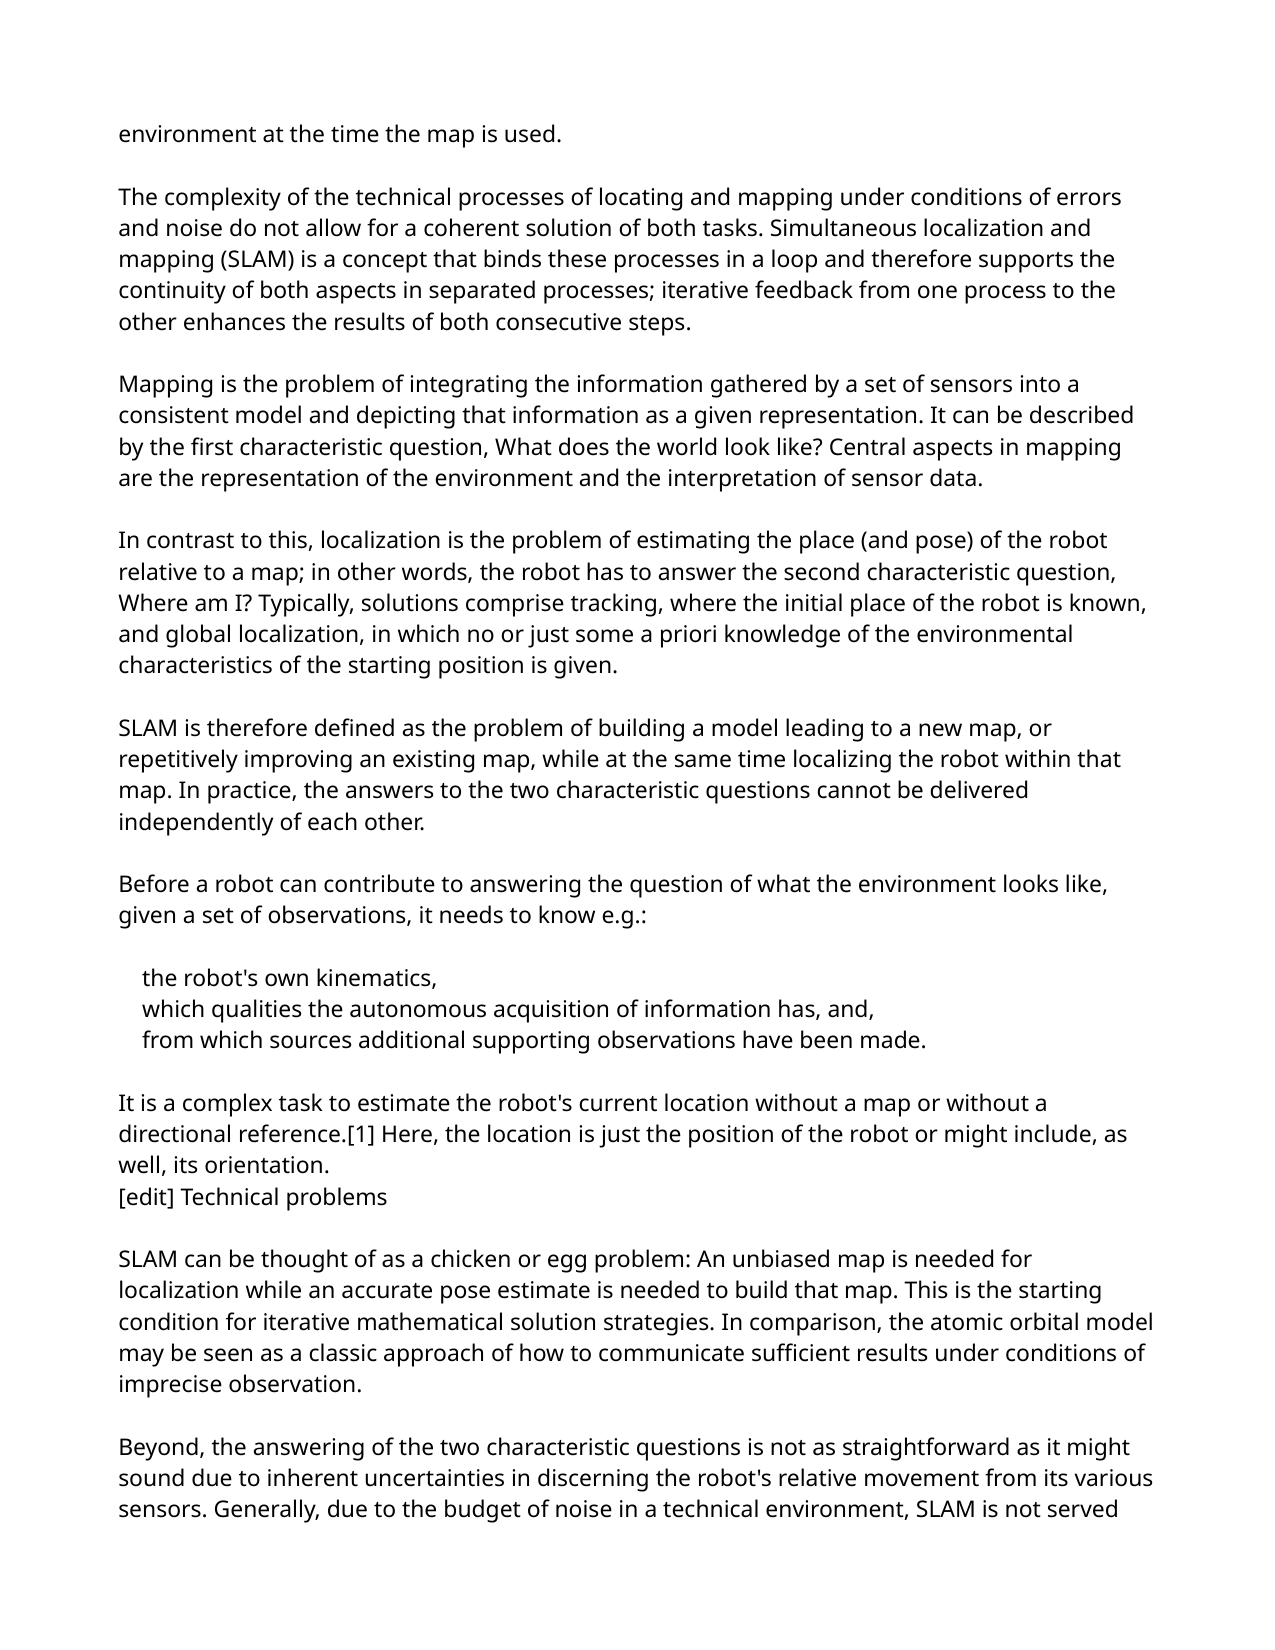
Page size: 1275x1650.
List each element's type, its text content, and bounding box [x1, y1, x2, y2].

text Beyond, the answering of the two characteristic questions is not as straightforward as it might sound due to inherent uncertainties in discerning the robot's relative movement from its various sensors. Generally, due to the budget of noise in a technical environment, SLAM is not served [118, 1431, 1157, 1524]
text It is a complex task to estimate the robot's current location without a map or without a directional reference.[1] Here, the location is just the position of the robot or might include, as well, its orientation. [118, 1087, 1157, 1181]
text which qualities the autonomous acquisition of information has, and, [118, 993, 1157, 1024]
text from which sources additional supporting observations have been made. [118, 1024, 1157, 1056]
text In contrast to this, localization is the problem of estimating the place (and pose) of the robot relative to a map; in other words, the robot has to answer the second characteristic question, Where am I? Typically, solutions comprise tracking, where the initial place of the robot is known, and global localization, in which no or just some a priori knowledge of the environmental characteristics of the starting position is given. [118, 524, 1157, 681]
text SLAM is therefore defined as the problem of building a model leading to a new map, or repetitively improving an existing map, while at the same time localizing the robot within that map. In practice, the answers to the two characteristic questions cannot be delivered independently of each other. [118, 712, 1157, 837]
text [edit] Technical problems [118, 1181, 1157, 1212]
text Mapping is the problem of integrating the information gathered by a set of sensors into a consistent model and depicting that information as a given representation. It can be described by the first characteristic question, What does the world look like? Central aspects in mapping are the representation of the environment and the interpretation of sensor data. [118, 368, 1157, 493]
text SLAM can be thought of as a chicken or egg problem: An unbiased map is needed for localization while an accurate pose estimate is needed to build that map. This is the starting condition for iterative mathematical solution strategies. In comparison, the atomic orbital model may be seen as a classic approach of how to communicate sufficient results under conditions of imprecise observation. [118, 1243, 1157, 1399]
text the robot's own kinematics, [118, 962, 1157, 993]
text environment at the time the map is used. [118, 118, 1157, 149]
text The complexity of the technical processes of locating and mapping under conditions of errors and noise do not allow for a coherent solution of both tasks. Simultaneous localization and mapping (SLAM) is a concept that binds these processes in a loop and therefore supports the continuity of both aspects in separated processes; iterative feedback from one process to the other enhances the results of both consecutive steps. [118, 181, 1157, 337]
text Before a robot can contribute to answering the question of what the environment looks like, given a set of observations, it needs to know e.g.: [118, 868, 1157, 931]
